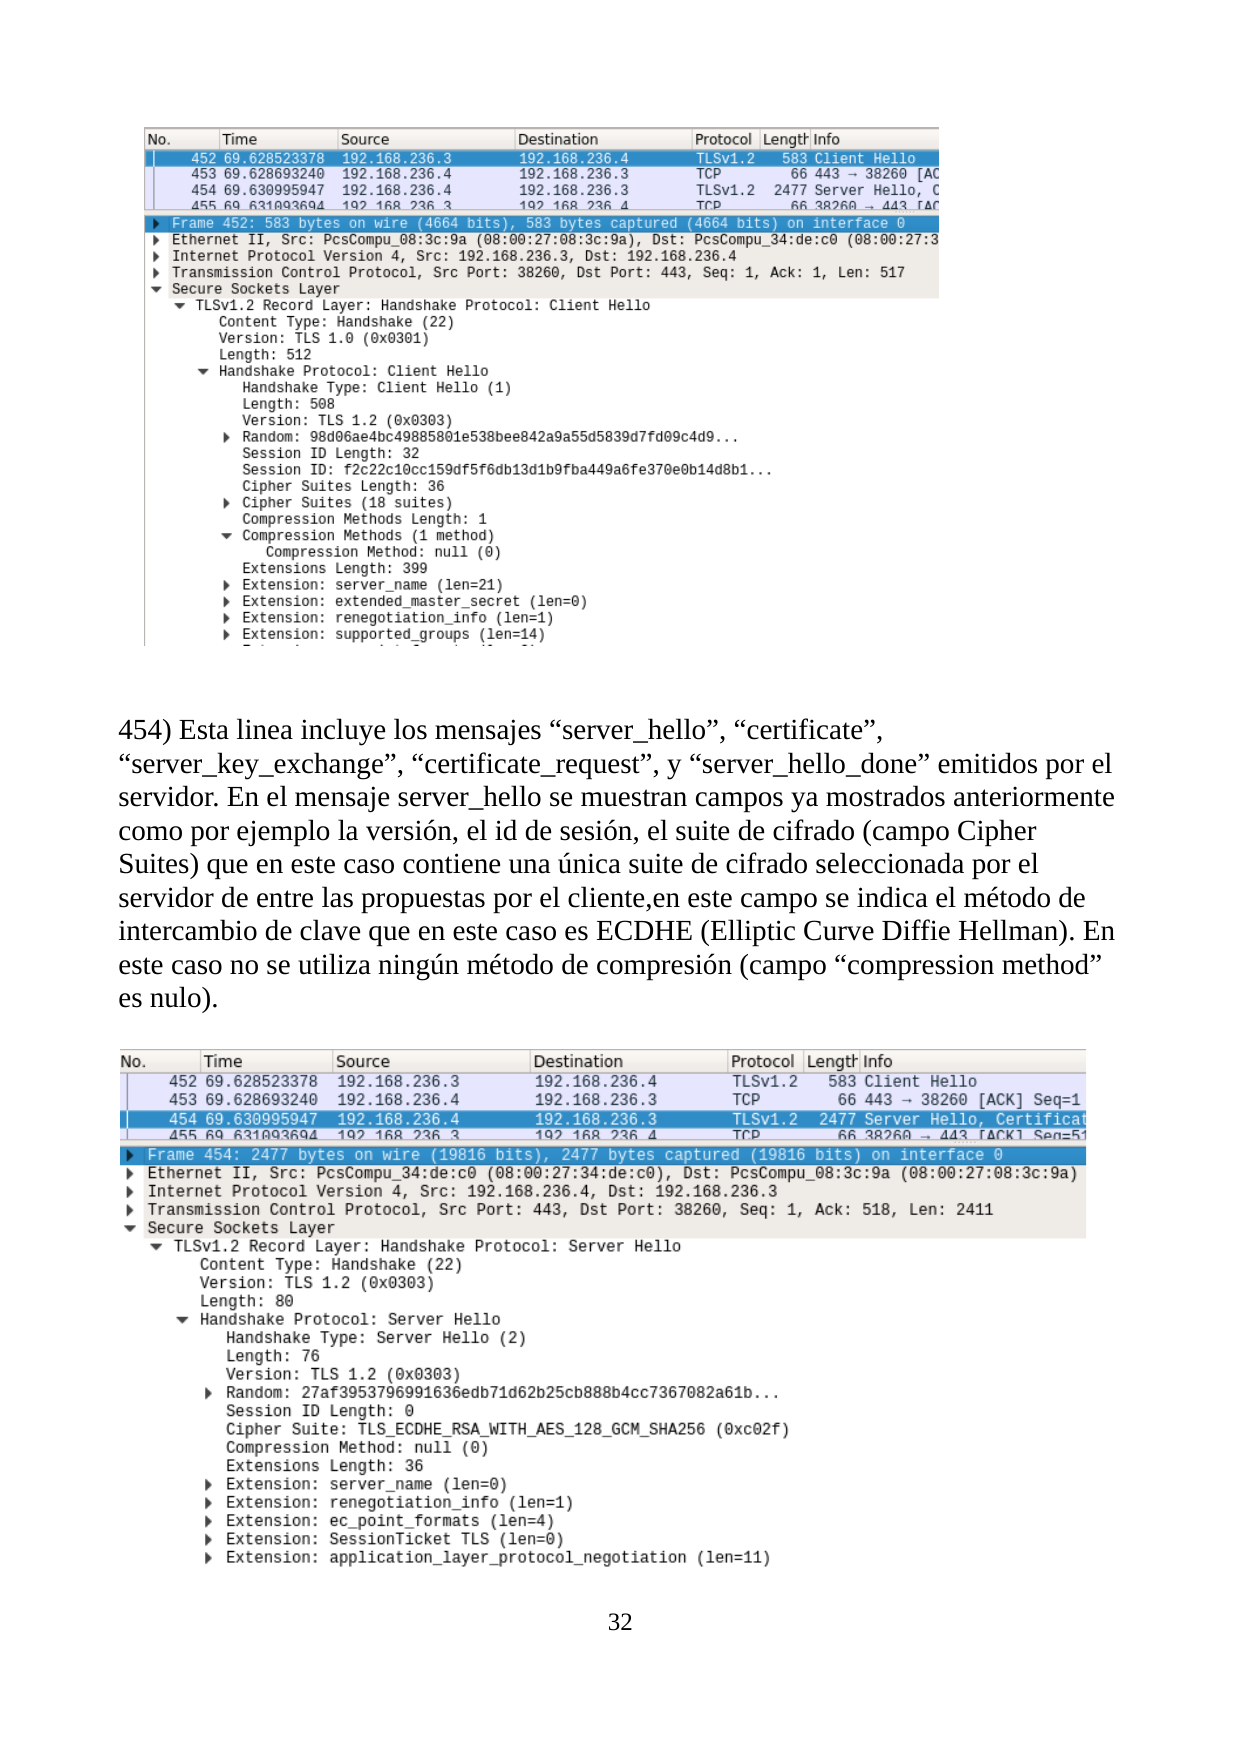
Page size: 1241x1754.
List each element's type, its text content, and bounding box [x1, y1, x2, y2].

picture [120, 1049, 1087, 1568]
text 454) Esta linea incluye los mensajes “server_hello”, “certificate”, “server_key_exchange”, “certificate_request”, y “server_hello_done” emitidos por el servidor. En el mensaje server_hello se muestran campos ya mostrados anteriormente como por ejemplo la versión, el id de sesión, el suite de cifrado (campo Cipher Suites) que en este caso contiene una única suite de cifrado seleccionada por el servidor de entre las propuestas por el cliente,en este campo se indica el método de intercambio de clave que en este caso es ECDHE (Elliptic Curve Diffie Hellman). En este caso no se utiliza ningún método de compresión (campo “compression method” es nulo). [118, 712, 1122, 1014]
picture [144, 127, 939, 646]
